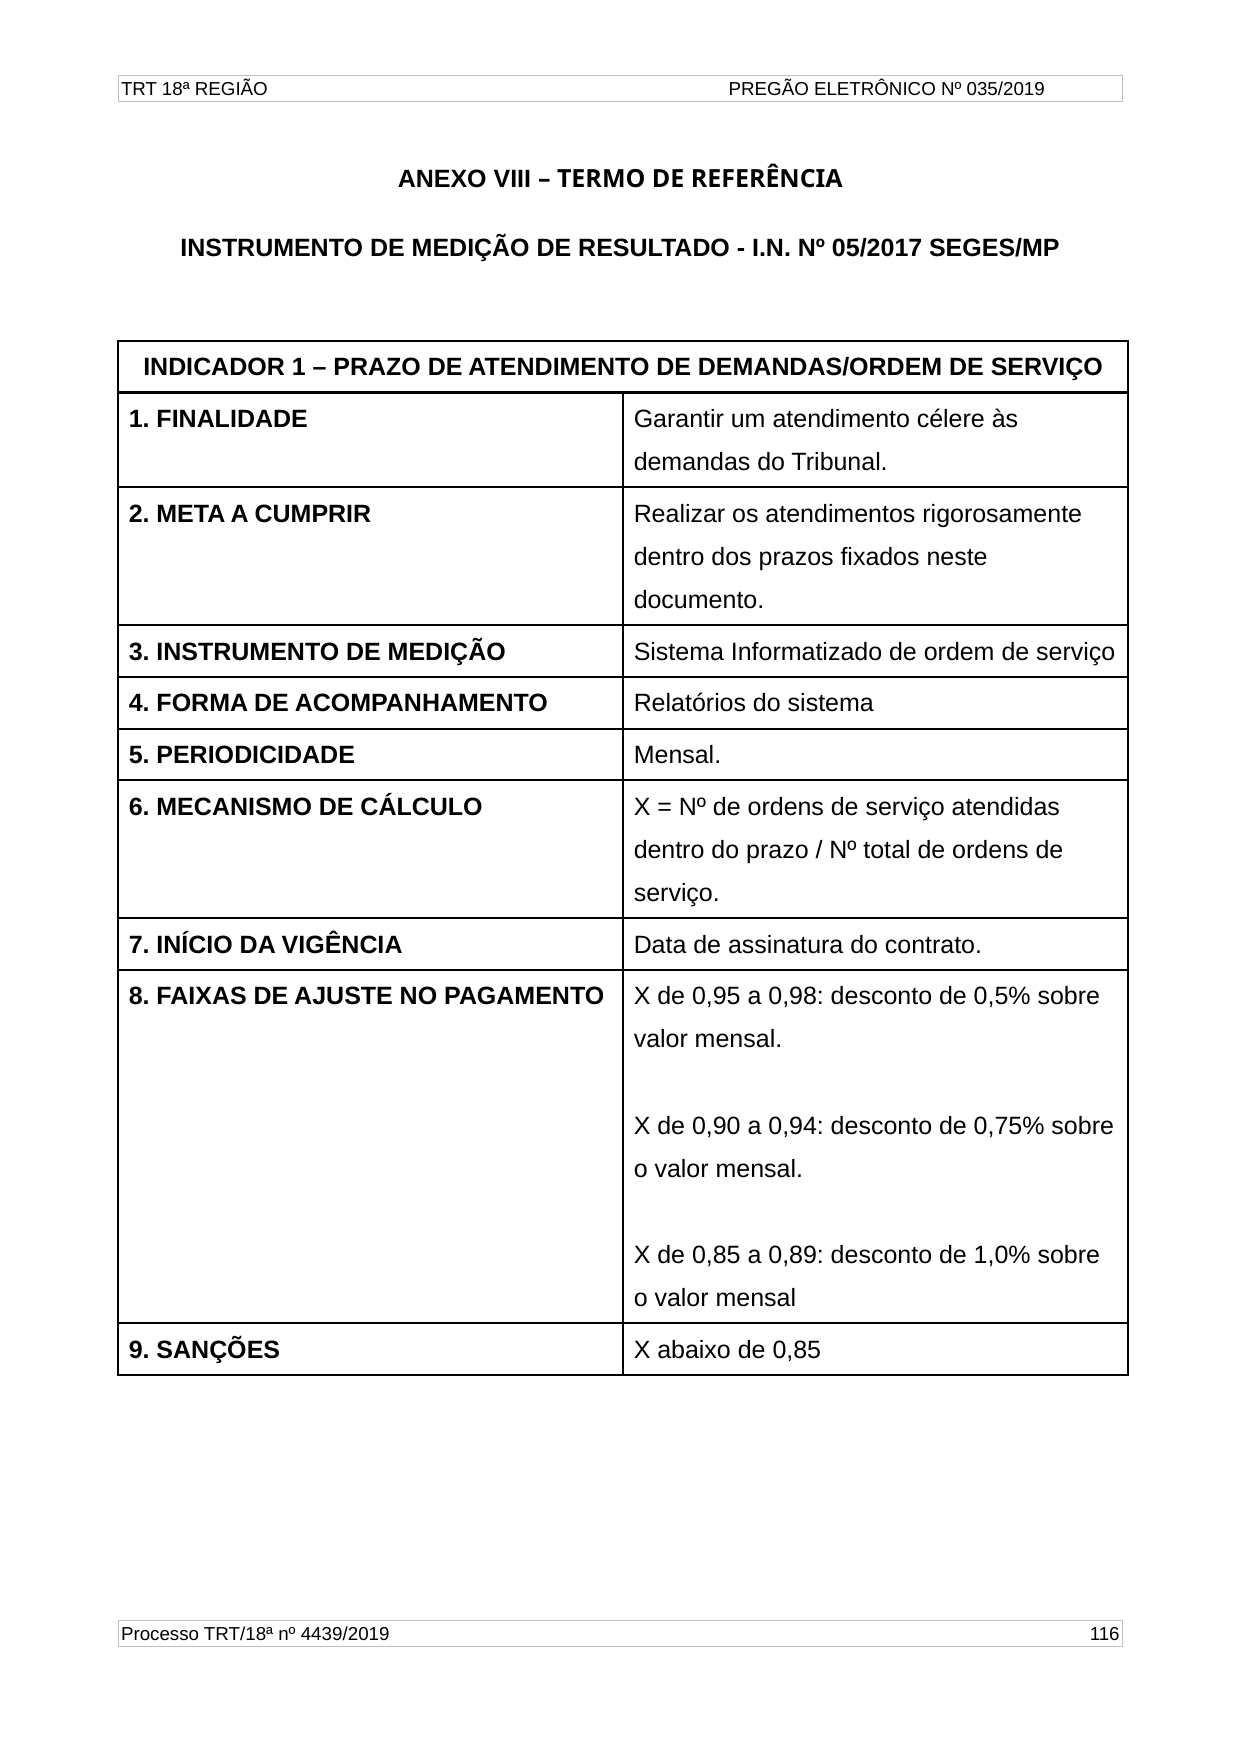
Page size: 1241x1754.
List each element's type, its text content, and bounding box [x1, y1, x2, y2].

table_cell Garantir um atendimento célere às demandas do Tribunal. [624, 394, 1127, 486]
table_cell 8. FAIXAS DE AJUSTE NO PAGAMENTO [119, 971, 622, 1322]
table_cell 5. PERIODICIDADE [119, 730, 622, 779]
table_cell 3. INSTRUMENTO DE MEDIÇÃO [119, 626, 622, 676]
table_cell 2. META A CUMPRIR [119, 488, 622, 624]
table_cell Mensal. [624, 730, 1127, 779]
table_cell 1. FINALIDADE [119, 394, 622, 486]
table_cell 9. SANÇÕES [119, 1324, 622, 1374]
table_cell X abaixo de 0,85 [624, 1324, 1127, 1374]
table_cell 6. MECANISMO DE CÁLCULO [119, 781, 622, 917]
table_cell Sistema Informatizado de ordem de serviço [624, 626, 1127, 676]
table_cell 7. INÍCIO DA VIGÊNCIA [119, 919, 622, 969]
table_cell Data de assinatura do contrato. [624, 919, 1127, 969]
table_cell X = Nº de ordens de serviço atendidas dentro do prazo / Nº total de ordens de serviço. [624, 781, 1127, 917]
text INSTRUMENTO DE MEDIÇÃO DE RESULTADO - I.N. Nº 05/2017 SEGES/MP [118, 233, 1122, 261]
table_header INDICADOR 1 – PRAZO DE ATENDIMENTO DE DEMANDAS/ORDEM DE SERVIÇO [119, 342, 1127, 391]
table_cell Realizar os atendimentos rigorosamente dentro dos prazos fixados neste documento. [624, 488, 1127, 624]
table_cell Relatórios do sistema [624, 678, 1127, 727]
table_cell 4. FORMA DE ACOMPANHAMENTO [119, 678, 622, 727]
table_cell X de 0,95 a 0,98: desconto de 0,5% sobre valor mensal. X de 0,90 a 0,94: desconto de 0,75% sobre o valor mensal. X de 0,85 a 0,89: desconto de 1,0% sobre o valor mensal [624, 971, 1127, 1322]
text ANEXO VIII – TERMO DE REFERÊNCIA [118, 161, 1122, 195]
